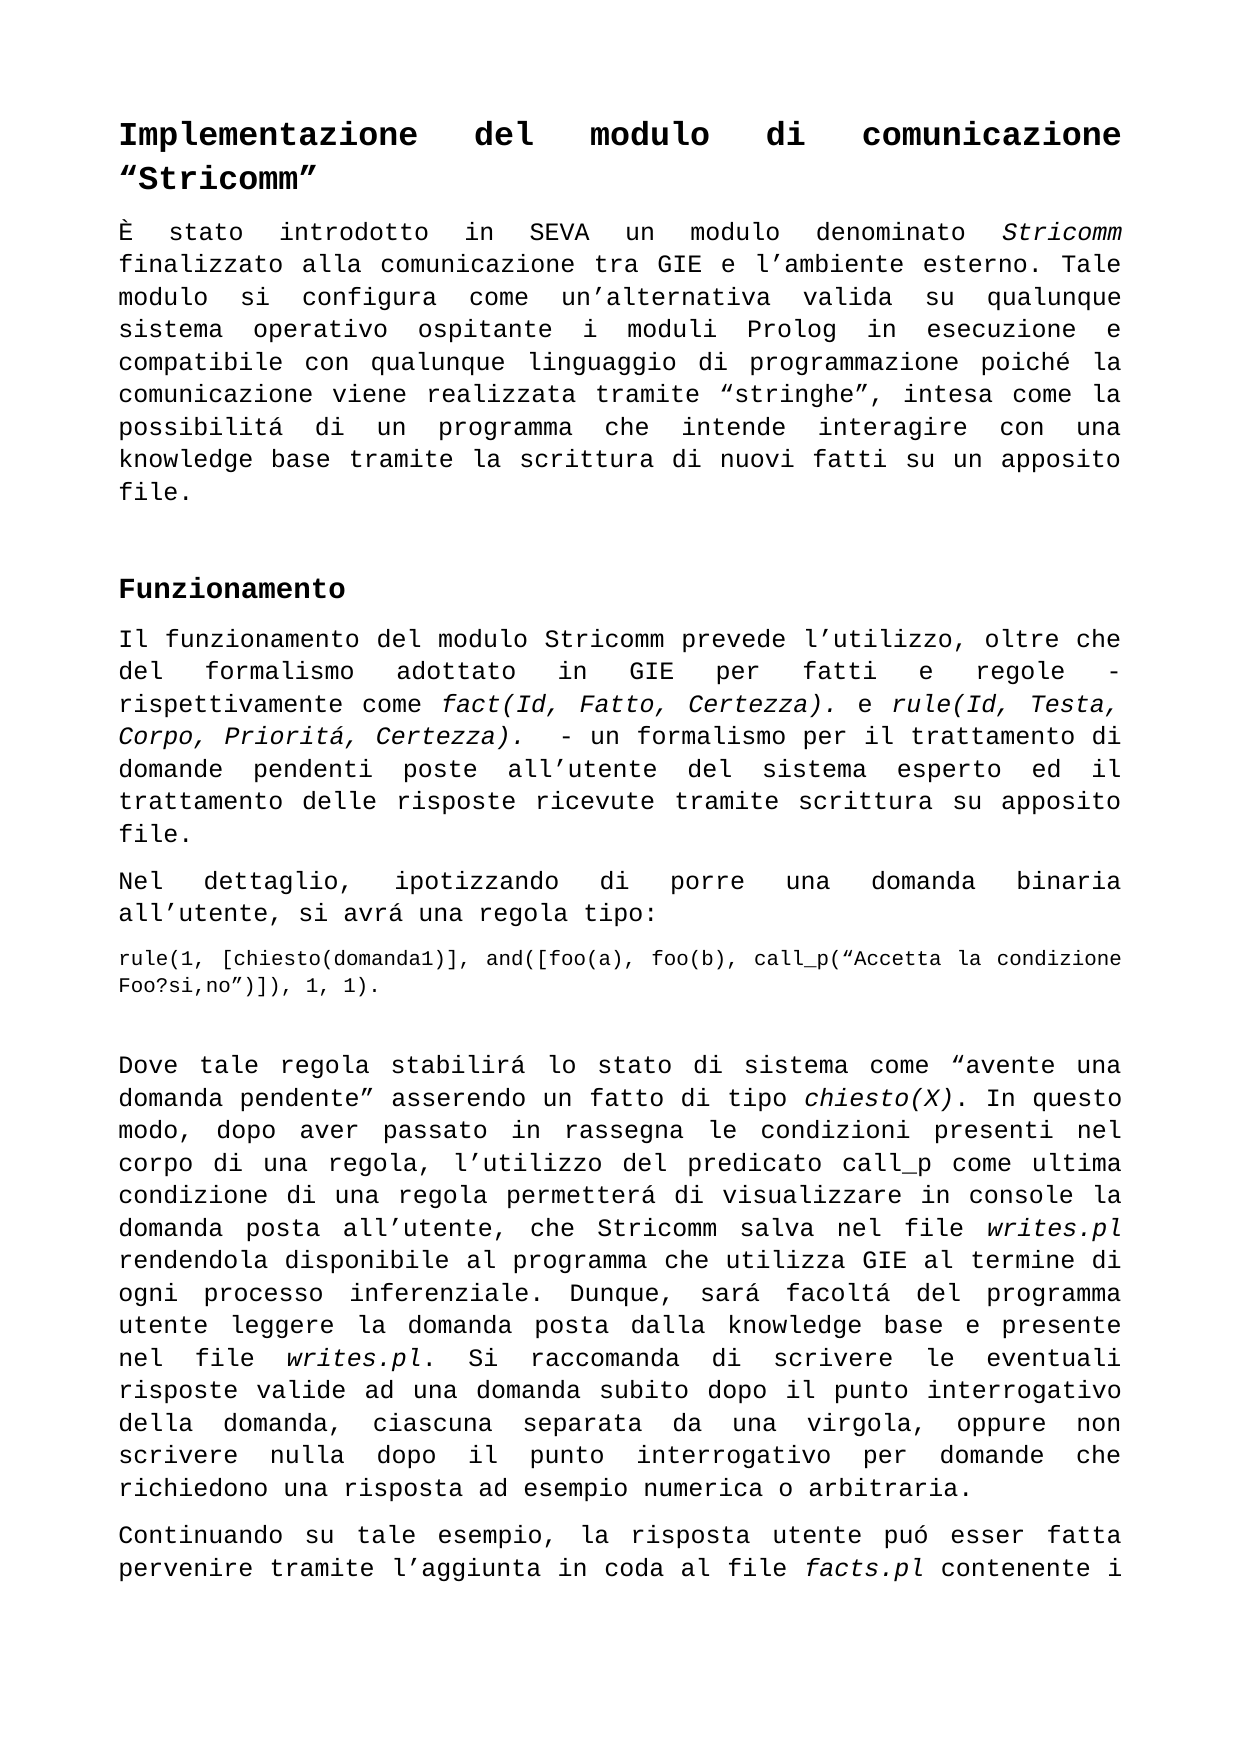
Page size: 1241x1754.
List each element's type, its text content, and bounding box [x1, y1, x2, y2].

text È stato introdotto in SEVA un modulo denominato Stricomm finalizzato alla comunicazione tra GIE e l’ambiente esterno. Tale modulo si configura come un’alternativa valida su qualunque sistema operativo ospitante i moduli Prolog in esecuzione e compatibile con qualunque linguaggio di programmazione poiché la comunicazione viene realizzata tramite “stringhe”, intesa come la possibilitá di un programma che intende interagire con una knowledge base tramite la scrittura di nuovi fatti su un apposito file. [118, 219, 1122, 508]
text Funzionamento [118, 574, 1122, 607]
text Implementazione del modulo di comunicazione “Stricomm” [118, 118, 1122, 199]
text rule(1, [chiesto(domanda1)], and([foo(a), foo(b), call_p(“Accetta la condizione Foo?si,no”)]), 1, 1). [118, 948, 1122, 999]
text Il funzionamento del modulo Stricomm prevede l’utilizzo, oltre che del formalismo adottato in GIE per fatti e regole - rispettivamente come fact(Id, Fatto, Certezza). e rule(Id, Testa, Corpo, Prioritá, Certezza). - un formalismo per il trattamento di domande pendenti poste all’utente del sistema esperto ed il trattamento delle risposte ricevute tramite scrittura su apposito file. [118, 626, 1122, 849]
text Dove tale regola stabilirá lo stato di sistema come “avente una domanda pendente” asserendo un fatto di tipo chiesto(X). In questo modo, dopo aver passato in rassegna le condizioni presenti nel corpo di una regola, l’utilizzo del predicato call_p come ultima condizione di una regola permetterá di visualizzare in console la domanda posta all’utente, che Stricomm salva nel file writes.pl rendendola disponibile al programma che utilizza GIE al termine di ogni processo inferenziale. Dunque, sará facoltá del programma utente leggere la domanda posta dalla knowledge base e presente nel file writes.pl. Si raccomanda di scrivere le eventuali risposte valide ad una domanda subito dopo il punto interrogativo della domanda, ciascuna separata da una virgola, oppure non scrivere nulla dopo il punto interrogativo per domande che richiedono una risposta ad esempio numerica o arbitraria. [118, 1053, 1122, 1504]
text Nel dettaglio, ipotizzando di porre una domanda binaria all’utente, si avrá una regola tipo: [118, 868, 1122, 929]
text Continuando su tale esempio, la risposta utente puó esser fatta pervenire tramite l’aggiunta in coda al file facts.pl contenente i [118, 1523, 1122, 1583]
